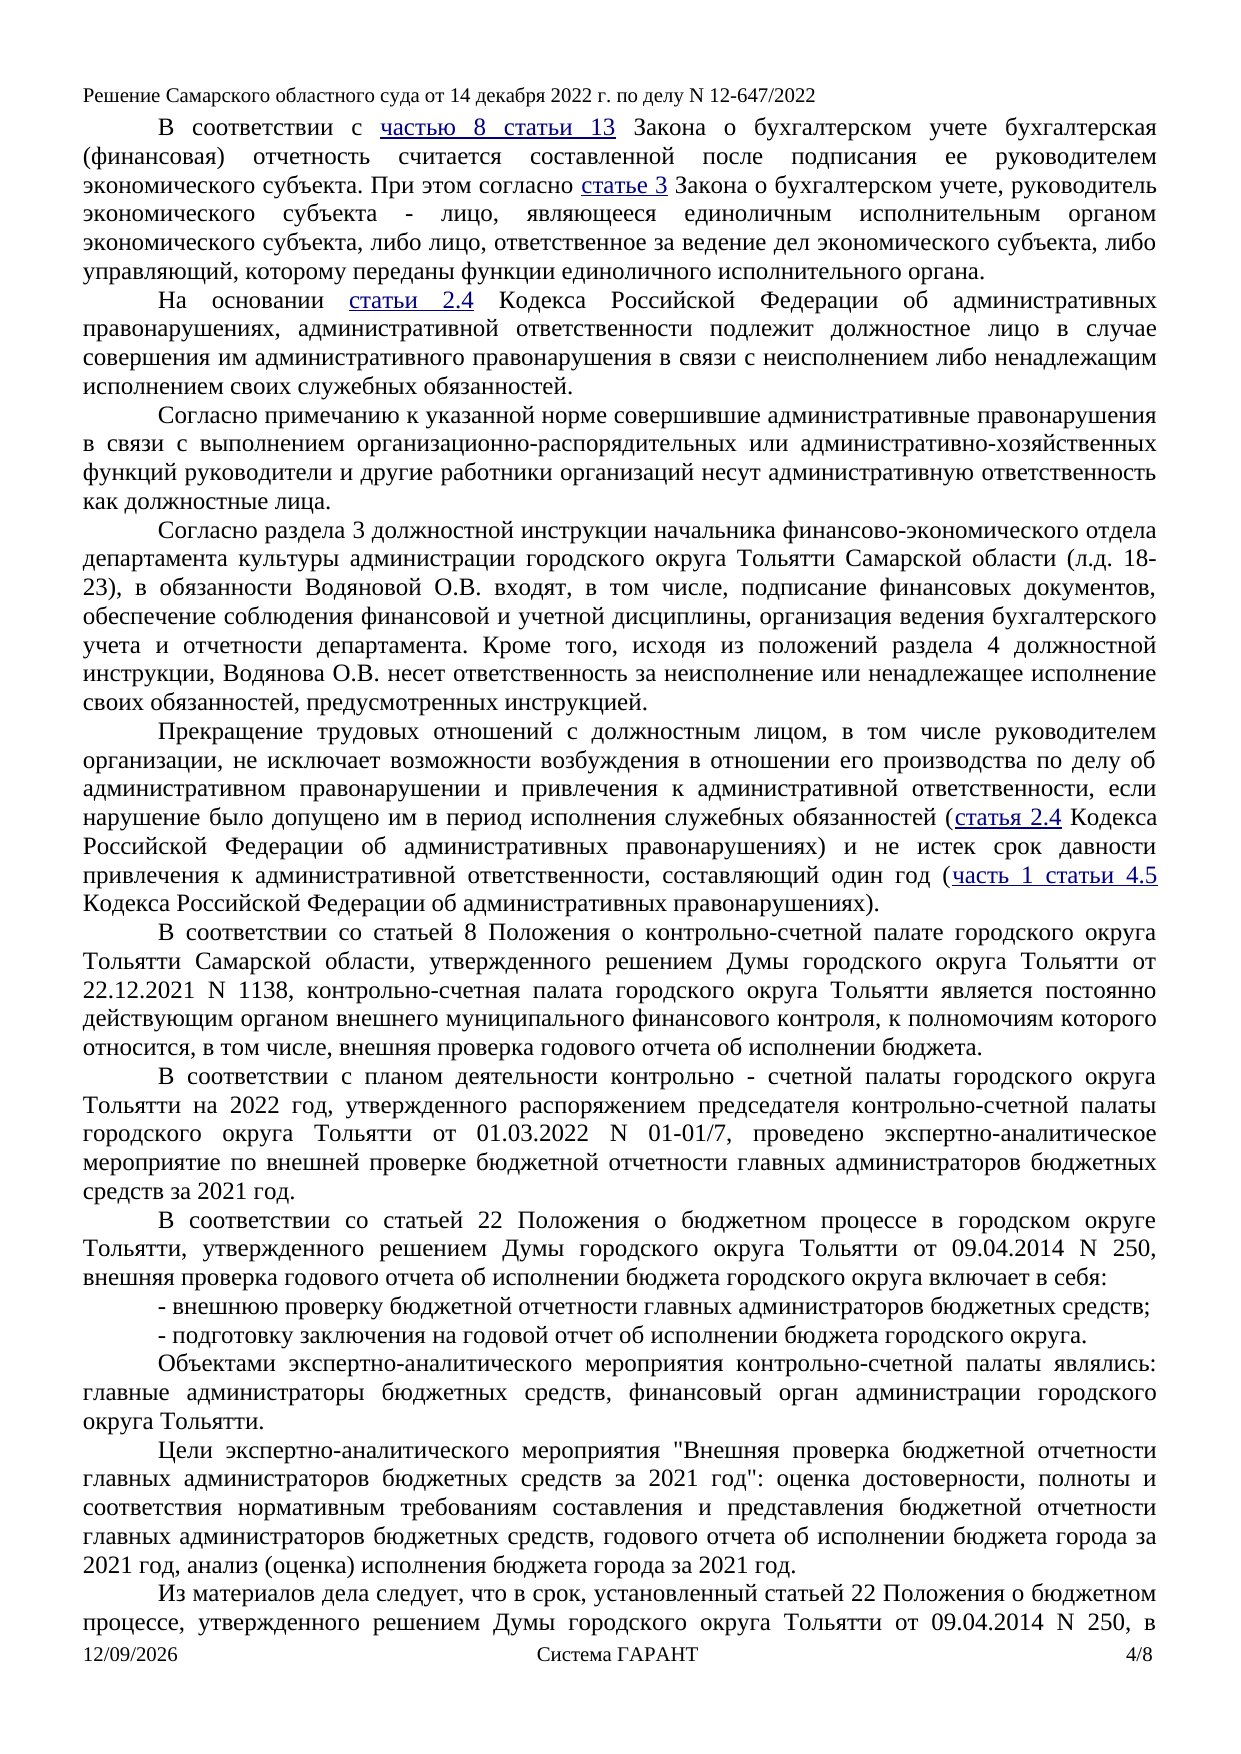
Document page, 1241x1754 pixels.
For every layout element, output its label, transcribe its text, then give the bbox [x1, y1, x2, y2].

text На основании статьи 2.4 Кодекса Российской Федерации об административных правонарушениях, административной ответственности подлежит должностное лицо в случае совершения им административного правонарушения в связи с неисполнением либо ненадлежащим исполнением своих служебных обязанностей. [83, 285, 1157, 400]
text В соответствии с планом деятельности контрольно - счетной палаты городского округа Тольятти на 2022 год, утвержденного распоряжением председателя контрольно-счетной палаты городского округа Тольятти от 01.03.2022 N 01-01/7, проведено экспертно-аналитическое мероприятие по внешней проверке бюджетной отчетности главных администраторов бюджетных средств за 2021 год. [83, 1061, 1157, 1205]
text - внешнюю проверку бюджетной отчетности главных администраторов бюджетных средств; [83, 1291, 1157, 1320]
text В соответствии с частью 8 статьи 13 Закона о бухгалтерском учете бухгалтерская (финансовая) отчетность считается составленной после подписания ее руководителем экономического субъекта. При этом согласно статье 3 Закона о бухгалтерском учете, руководитель экономического субъекта - лицо, являющееся единоличным исполнительным органом экономического субъекта, либо лицо, ответственное за ведение дел экономического субъекта, либо управляющий, которому переданы функции единоличного исполнительного органа. [83, 112, 1157, 285]
text Объектами экспертно-аналитического мероприятия контрольно-счетной палаты являлись: главные администраторы бюджетных средств, финансовый орган администрации городского округа Тольятти. [83, 1348, 1157, 1435]
text Цели экспертно-аналитического мероприятия "Внешняя проверка бюджетной отчетности главных администраторов бюджетных средств за 2021 год": оценка достоверности, полноты и соответствия нормативным требованиям составления и представления бюджетной отчетности главных администраторов бюджетных средств, годового отчета об исполнении бюджета города за 2021 год, анализ (оценка) исполнения бюджета города за 2021 год. [83, 1435, 1157, 1578]
text В соответствии со статьей 8 Положения о контрольно-счетной палате городского округа Тольятти Самарской области, утвержденного решением Думы городского округа Тольятти от 22.12.2021 N 1138, контрольно-счетная палата городского округа Тольятти является постоянно действующим органом внешнего муниципального финансового контроля, к полномочиям которого относится, в том числе, внешняя проверка годового отчета об исполнении бюджета. [83, 917, 1157, 1061]
text В соответствии со статьей 22 Положения о бюджетном процессе в городском округе Тольятти, утвержденного решением Думы городского округа Тольятти от 09.04.2014 N 250, внешняя проверка годового отчета об исполнении бюджета городского округа включает в себя: [83, 1205, 1157, 1291]
text Из материалов дела следует, что в срок, установленный статьей 22 Положения о бюджетном процессе, утвержденного решением Думы городского округа Тольятти от 09.04.2014 N 250, в [83, 1578, 1157, 1636]
text Согласно раздела 3 должностной инструкции начальника финансово-экономического отдела департамента культуры администрации городского округа Тольятти Самарской области (л.д. 18-23), в обязанности Водяновой О.В. входят, в том числе, подписание финансовых документов, обеспечение соблюдения финансовой и учетной дисциплины, организация ведения бухгалтерского учета и отчетности департамента. Кроме того, исходя из положений раздела 4 должностной инструкции, Водянова О.В. несет ответственность за неисполнение или ненадлежащее исполнение своих обязанностей, предусмотренных инструкцией. [83, 515, 1157, 716]
text Прекращение трудовых отношений с должностным лицом, в том числе руководителем организации, не исключает возможности возбуждения в отношении его производства по делу об административном правонарушении и привлечения к административной ответственности, если нарушение было допущено им в период исполнения служебных обязанностей (статья 2.4 Кодекса Российской Федерации об административных правонарушениях) и не истек срок давности привлечения к административной ответственности, составляющий один год (часть 1 статьи 4.5 Кодекса Российской Федерации об административных правонарушениях). [83, 716, 1157, 917]
text Согласно примечанию к указанной норме совершившие административные правонарушения в связи с выполнением организационно-распорядительных или административно-хозяйственных функций руководители и другие работники организаций несут административную ответственность как должностные лица. [83, 400, 1157, 515]
text - подготовку заключения на годовой отчет об исполнении бюджета городского округа. [83, 1320, 1157, 1348]
